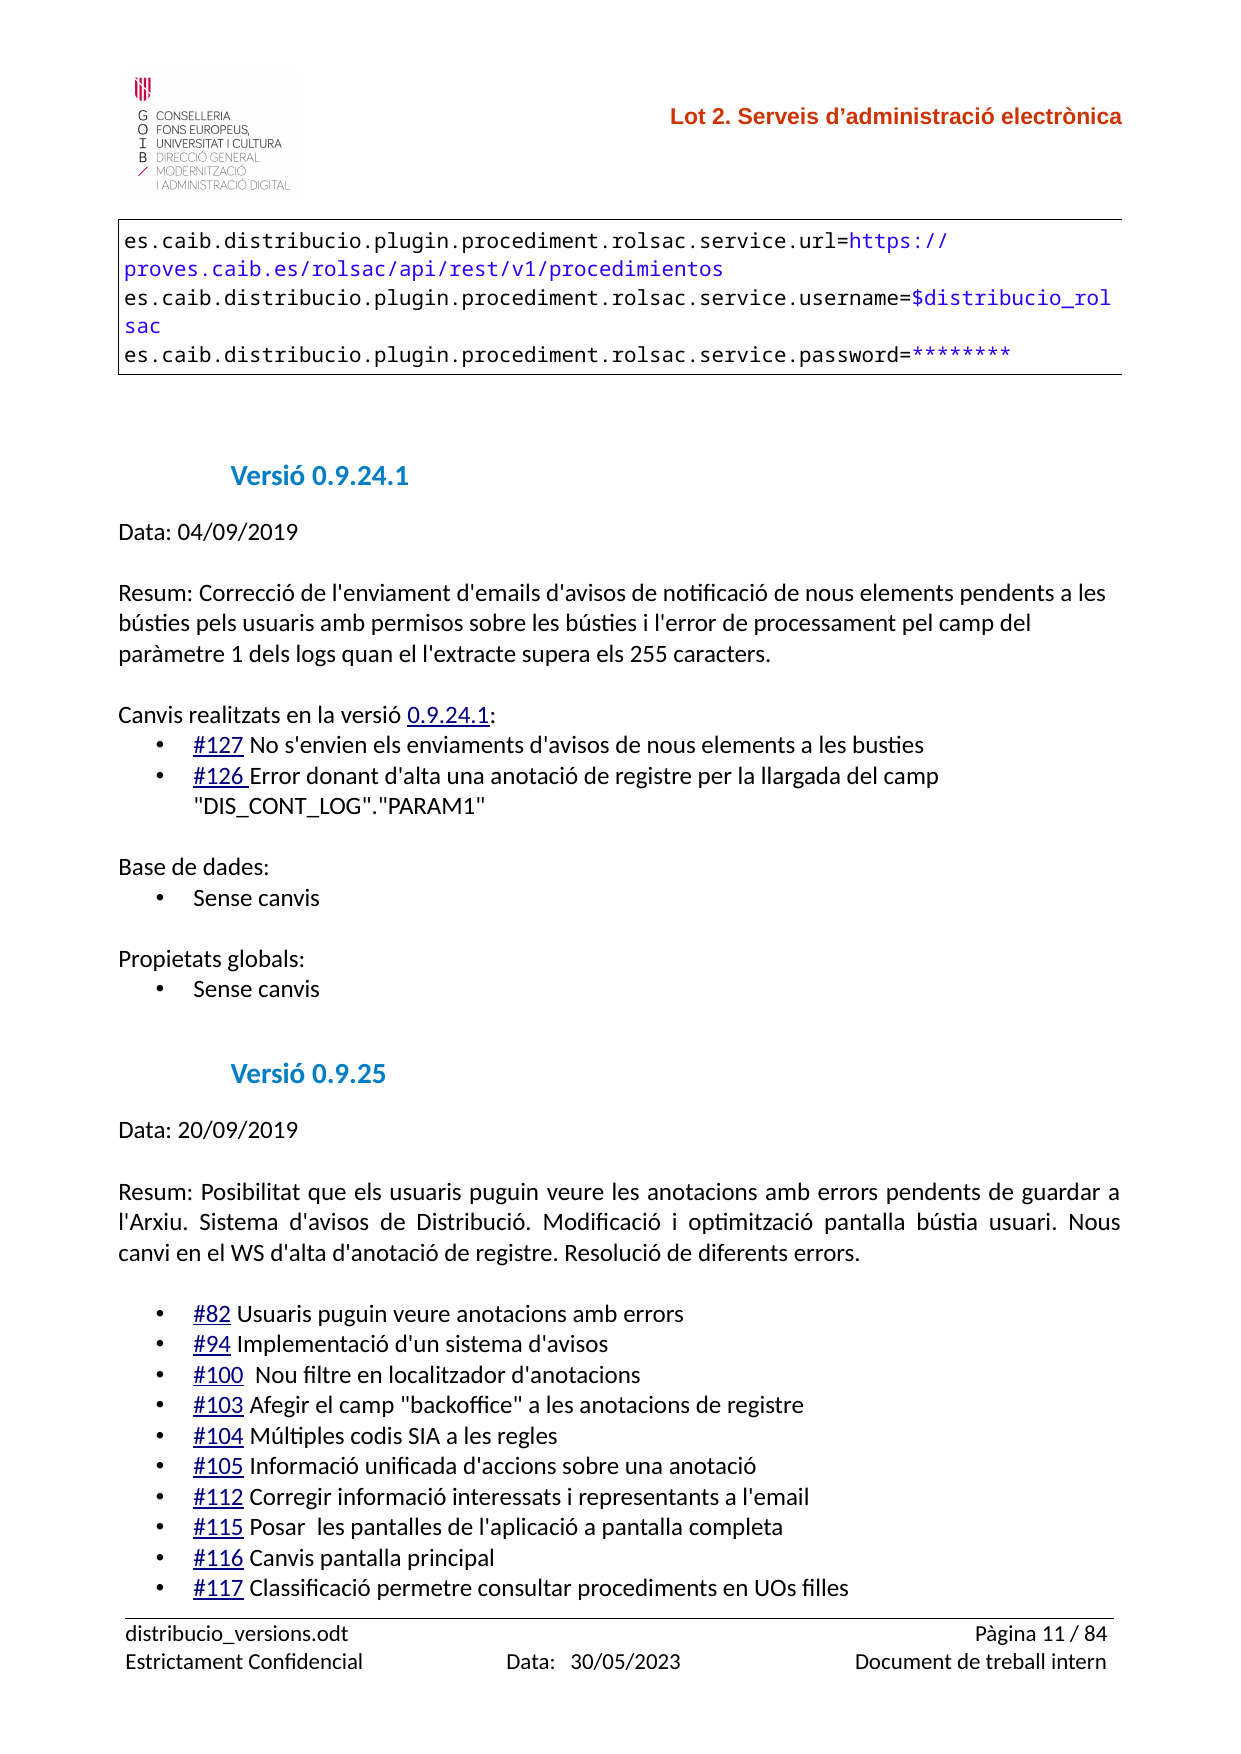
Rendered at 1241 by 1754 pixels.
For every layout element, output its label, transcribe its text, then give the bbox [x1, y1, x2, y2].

list #117 Classificació permetre consultar procediments en UOs filles [156, 1572, 1122, 1603]
text Data: 20/09/2019 [118, 1114, 1122, 1145]
list #100 Nou filtre en localitzador d'anotacions [156, 1359, 1122, 1389]
table_header es.caib.distribucio.plugin.procediment.rolsac.service.url=https://proves.caib.es/rolsac/api/rest/v1/procedimientos es.caib.distribucio.plugin.procediment.rolsac.service.username=$distribucio_rolsac es.caib.distribucio.plugin.procediment.rolsac.service.password=******** [119, 220, 1122, 374]
list #105 Informació unificada d'accions sobre una anotació [156, 1450, 1122, 1481]
list #112 Corregir informació interessats i representants a l'email [156, 1481, 1122, 1511]
list #104 Múltiples codis SIA a les regles [156, 1420, 1122, 1450]
list #94 Implementació d'un sistema d'avisos [156, 1328, 1122, 1359]
list #103 Afegir el camp "backoffice" a les anotacions de registre [156, 1389, 1122, 1420]
list #115 Posar les pantalles de l'aplicació a pantalla completa [156, 1511, 1122, 1542]
text Resum: Correcció de l'enviament d'emails d'avisos de notificació de nous elements pendents a les bústies pels usuaris amb permisos sobre les bústies i l'error de processament pel camp del paràmetre 1 dels logs quan el l'extracte supera els 255 caracters. [118, 577, 1122, 668]
list #127 No s'envien els enviaments d'avisos de nous elements a les busties [156, 729, 1122, 760]
list #82 Usuaris puguin veure anotacions amb errors [156, 1298, 1122, 1328]
text Base de dades: [118, 852, 1122, 882]
text Resum: Posibilitat que els usuaris puguin veure les anotacions amb errors pendents de guardar a l'Arxiu. Sistema d'avisos de Distribució. Modificació i optimització pantalla bústia usuari. Nous canvi en el WS d'alta d'anotació de registre. Resolució de diferents errors. [118, 1176, 1122, 1267]
text Canvis realitzats en la versió 0.9.24.1: [118, 699, 1122, 729]
text Data: 04/09/2019 [118, 516, 1122, 546]
list Sense canvis [156, 974, 1122, 1004]
list #126 Error donant d'alta una anotació de registre per la llargada del camp "DIS_CONT_LOG"."PARAM1" [156, 760, 1122, 821]
list Sense canvis [156, 882, 1122, 913]
subtitle Versió 0.9.24.1 [153, 457, 1122, 492]
subtitle Versió 0.9.25 [153, 1055, 1122, 1091]
picture [126, 70, 299, 197]
text Propietats globals: [118, 943, 1122, 974]
list #116 Canvis pantalla principal [156, 1542, 1122, 1572]
